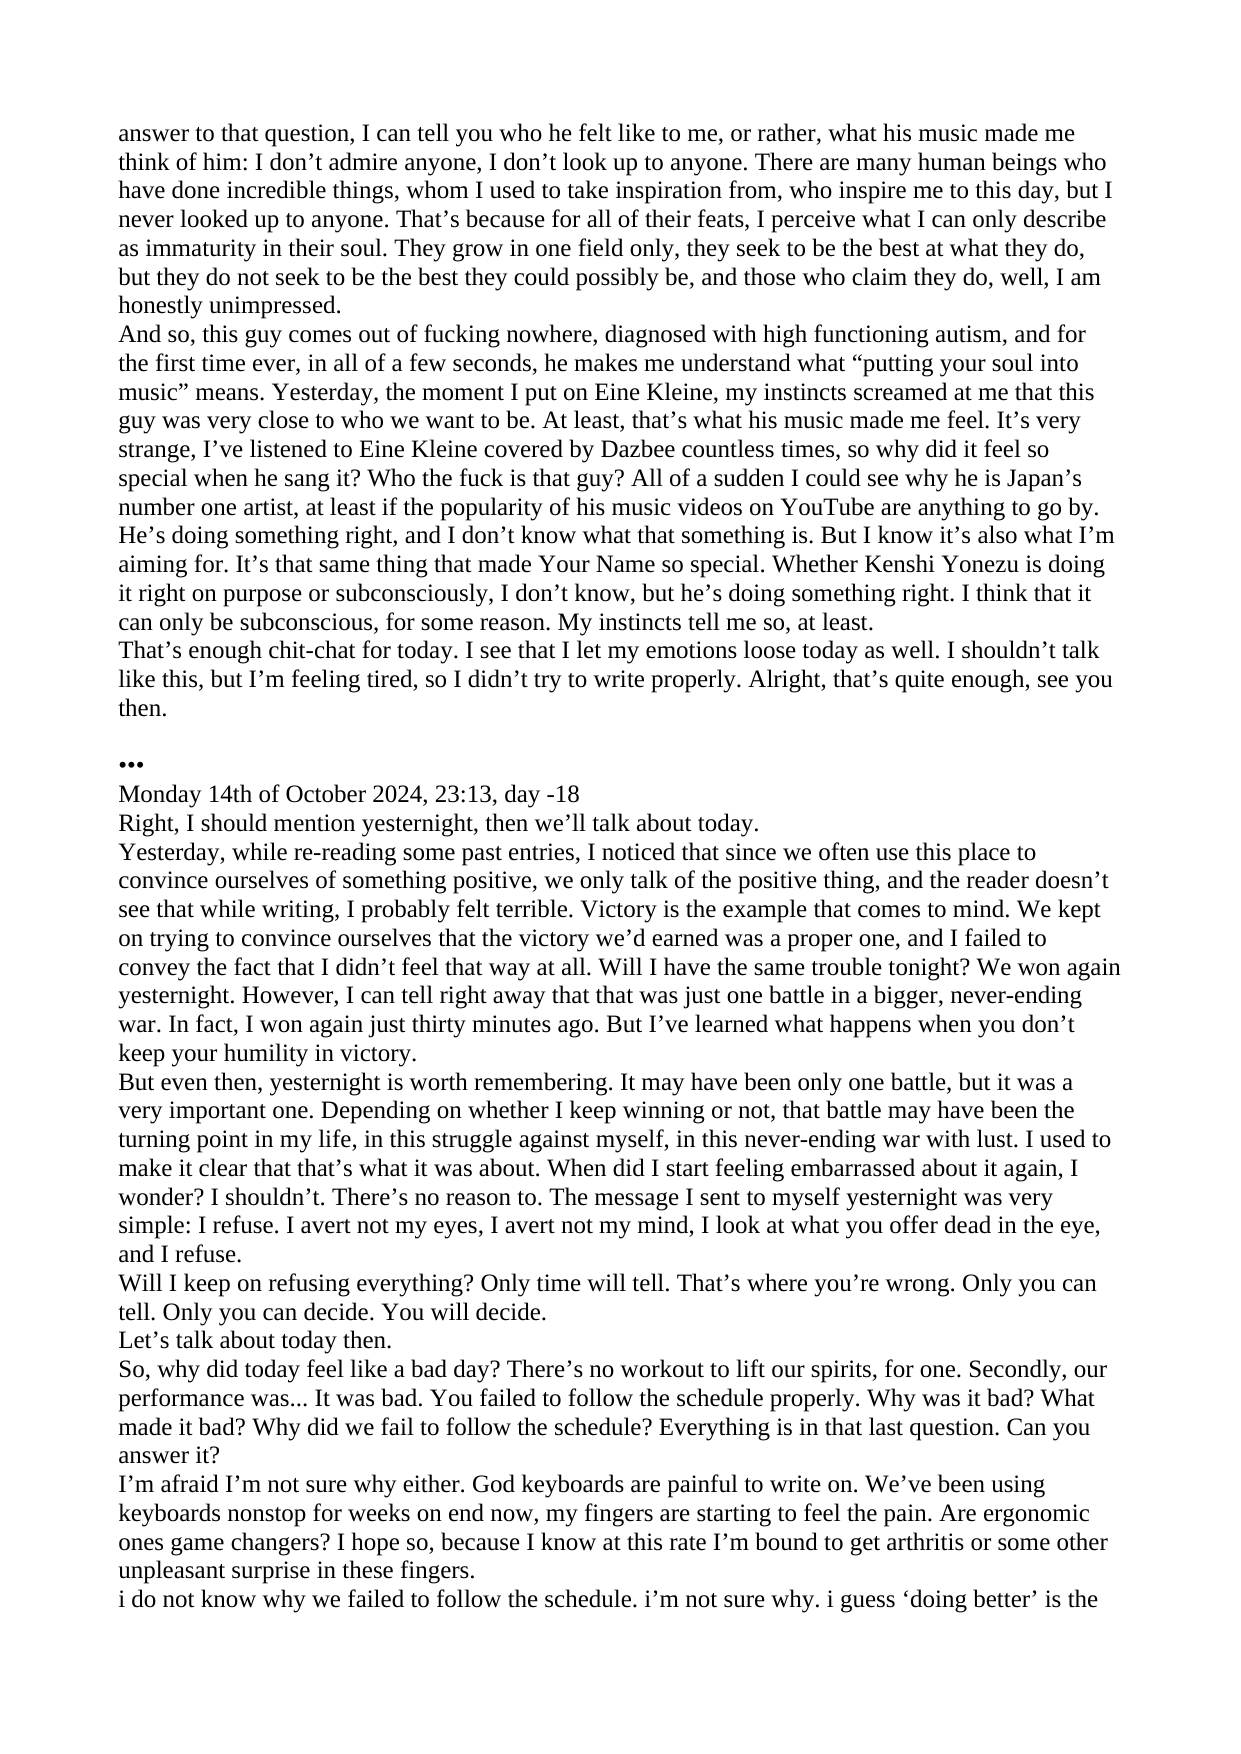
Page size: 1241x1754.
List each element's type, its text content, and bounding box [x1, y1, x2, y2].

text I’m afraid I’m not sure why either. God keyboards are painful to write on. We’ve been using keyboards nonstop for weeks on end now, my fingers are starting to feel the pain. Are ergonomic ones game changers? I hope so, because I know at this rate I’m bound to get arthritis or some other unpleasant surprise in these fingers. [118, 1469, 1122, 1584]
text Yesterday, while re-reading some past entries, I noticed that since we often use this place to convince ourselves of something positive, we only talk of the positive thing, and the reader doesn’t see that while writing, I probably felt terrible. Victory is the example that comes to mind. We kept on trying to convince ourselves that the victory we’d earned was a proper one, and I failed to convey the fact that I didn’t feel that way at all. Will I have the same trouble tonight? We won again yesternight. However, I can tell right away that that was just one battle in a bigger, never-ending war. In fact, I won again just thirty minutes ago. But I’ve learned what happens when you don’t keep your humility in victory. [118, 837, 1122, 1067]
text But even then, yesternight is worth remembering. It may have been only one battle, but it was a very important one. Depending on whether I keep winning or not, that battle may have been the turning point in my life, in this struggle against myself, in this never-ending war with lust. I used to make it clear that that’s what it was about. When did I start feeling embarrassed about it again, I wonder? I shouldn’t. There’s no reason to. The message I sent to myself yesternight was very simple: I refuse. I avert not my eyes, I avert not my mind, I look at what you offer dead in the eye, and I refuse. [118, 1067, 1122, 1268]
text And so, this guy comes out of fucking nowhere, diagnosed with high functioning autism, and for the first time ever, in all of a few seconds, he makes me understand what “putting your soul into music” means. Yesterday, the moment I put on Eine Kleine, my instincts screamed at me that this guy was very close to who we want to be. At least, that’s what his music made me feel. It’s very strange, I’ve listened to Eine Kleine covered by Dazbee countless times, so why did it feel so special when he sang it? Who the fuck is that guy? All of a sudden I could see why he is Japan’s number one artist, at least if the popularity of his music videos on YouTube are anything to go by. He’s doing something right, and I don’t know what that something is. But I know it’s also what I’m aiming for. It’s that same thing that made Your Name so special. Whether Kenshi Yonezu is doing it right on purpose or subconsciously, I don’t know, but he’s doing something right. I think that it can only be subconscious, for some reason. My instincts tell me so, at least. [118, 319, 1122, 636]
text i do not know why we failed to follow the schedule. i’m not sure why. i guess ‘doing better’ is the [118, 1584, 1122, 1613]
text Monday 14th of October 2024, 23:13, day -18 [118, 779, 1122, 808]
text Will I keep on refusing everything? Only time will tell. That’s where you’re wrong. Only you can tell. Only you can decide. You will decide. [118, 1268, 1122, 1326]
text ••• [118, 751, 1122, 779]
text That’s enough chit-chat for today. I see that I let my emotions loose today as well. I shouldn’t talk like this, but I’m feeling tired, so I didn’t try to write properly. Alright, that’s quite enough, see you then. [118, 636, 1122, 722]
text Let’s talk about today then. [118, 1326, 1122, 1354]
text Right, I should mention yesternight, then we’ll talk about today. [118, 808, 1122, 837]
text So, why did today feel like a bad day? There’s no workout to lift our spirits, for one. Secondly, our performance was... It was bad. You failed to follow the schedule properly. Why was it bad? What made it bad? Why did we fail to follow the schedule? Everything is in that last question. Can you answer it? [118, 1354, 1122, 1469]
text answer to that question, I can tell you who he felt like to me, or rather, what his music made me think of him: I don’t admire anyone, I don’t look up to anyone. There are many human beings who have done incredible things, whom I used to take inspiration from, who inspire me to this day, but I never looked up to anyone. That’s because for all of their feats, I perceive what I can only describe as immaturity in their soul. They grow in one field only, they seek to be the best at what they do, but they do not seek to be the best they could possibly be, and those who claim they do, well, I am honestly unimpressed. [118, 118, 1122, 319]
